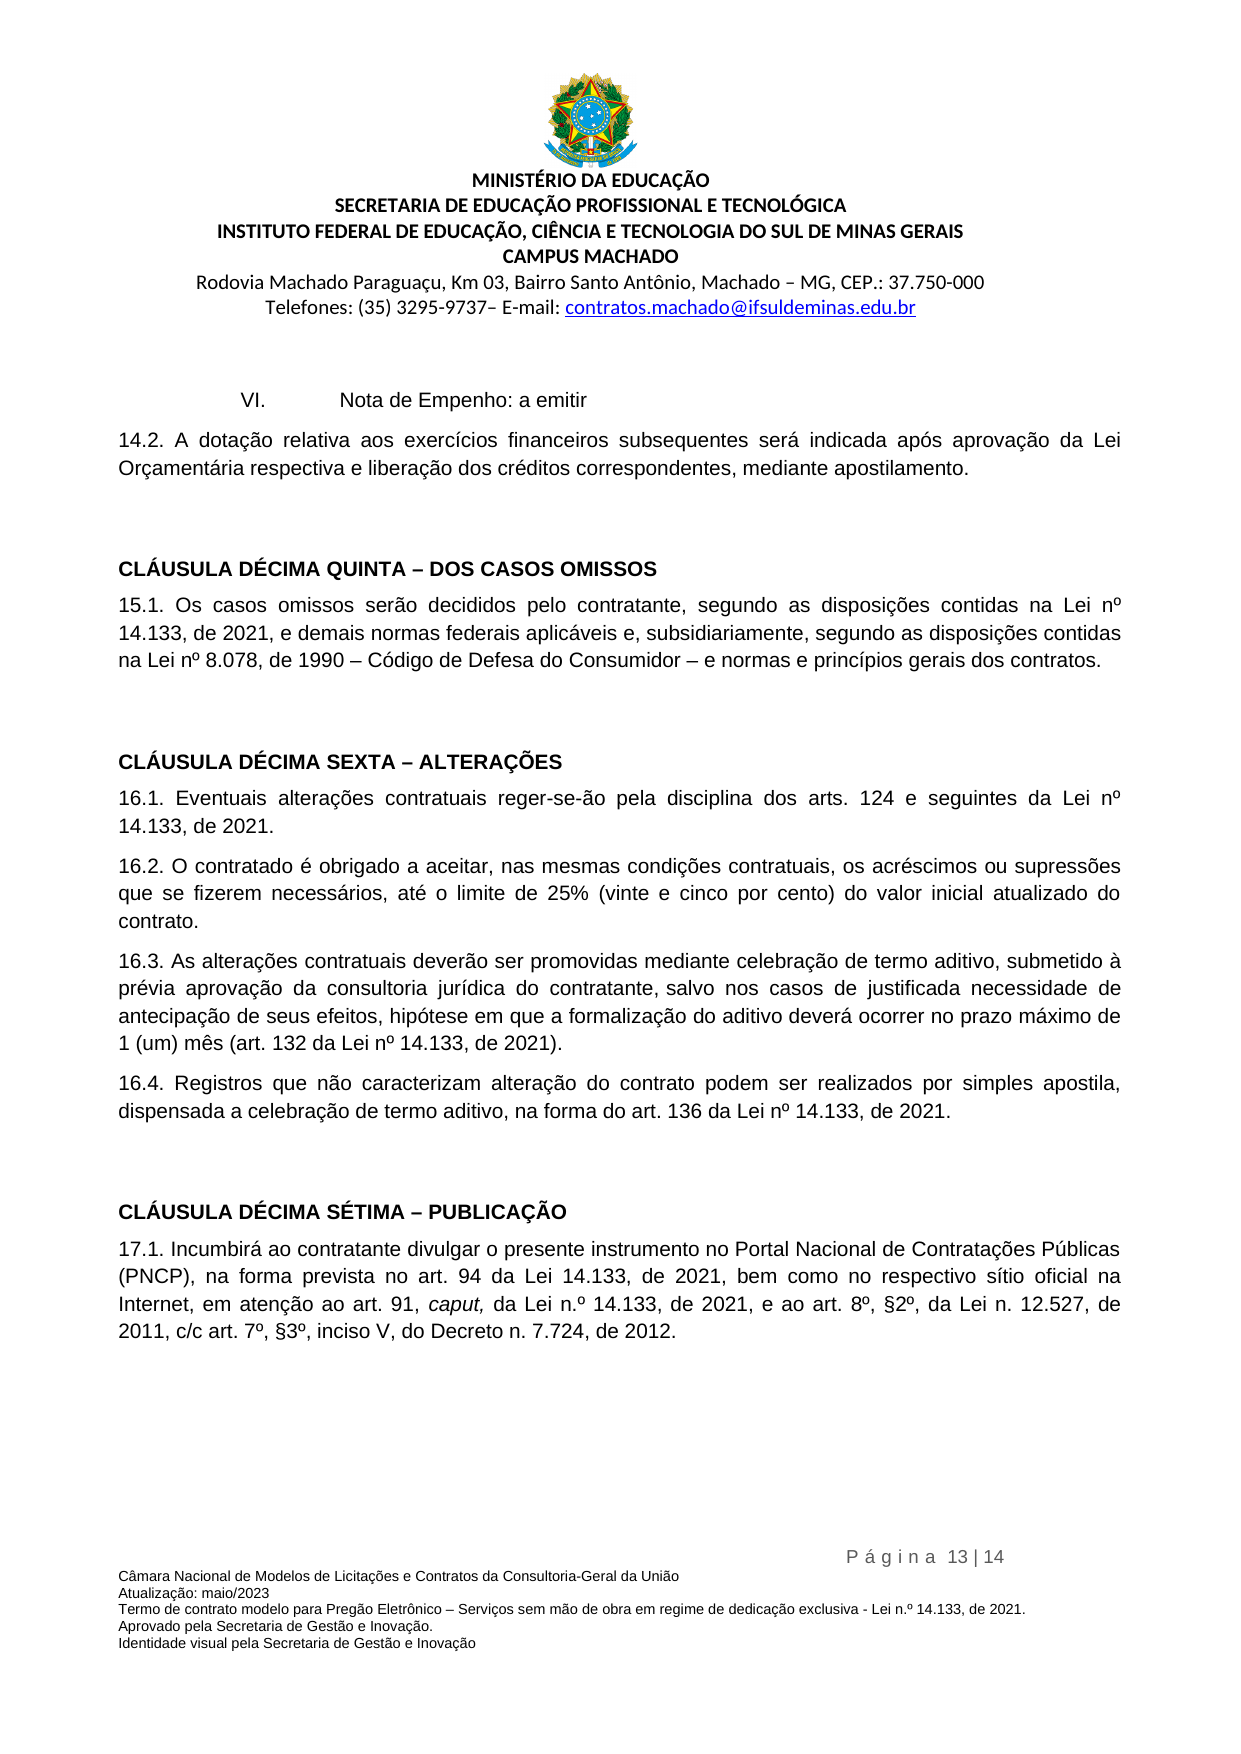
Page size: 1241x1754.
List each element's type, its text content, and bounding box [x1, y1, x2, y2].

subtitle CLÁUSULA DÉCIMA QUINTA – DOS CASOS OMISSOS [118, 557, 1122, 581]
text 16.3. As alterações contratuais deverão ser promovidas mediante celebração de termo aditivo, submetido à prévia aprovação da consultoria jurídica do contratante, salvo nos casos de justificada necessidade de antecipação de seus efeitos, hipótese em que a formalização do aditivo deverá ocorrer no prazo máximo de 1 (um) mês (art. 132 da Lei nº 14.133, de 2021). [118, 949, 1122, 1055]
subtitle CLÁUSULA DÉCIMA SEXTA – ALTERAÇÕES [118, 750, 1122, 774]
text 16.1. Eventuais alterações contratuais reger-se-ão pela disciplina dos arts. 124 e seguintes da Lei nº 14.133, de 2021. [118, 786, 1122, 838]
text 16.4. Registros que não caracterizam alteração do contrato podem ser realizados por simples apostila, dispensada a celebração de termo aditivo, na forma do art. 136 da Lei nº 14.133, de 2021. [118, 1071, 1122, 1123]
text 17.1. Incumbirá ao contratante divulgar o presente instrumento no Portal Nacional de Contratações Públicas (PNCP), na forma prevista no art. 94 da Lei 14.133, de 2021, bem como no respectivo sítio oficial na Internet, em atenção ao art. 91, caput, da Lei n.º 14.133, de 2021, e ao art. 8º, §2º, da Lei n. 12.527, de 2011, c/c art. 7º, §3º, inciso V, do Decreto n. 7.724, de 2012. [118, 1237, 1122, 1343]
subtitle CLÁUSULA DÉCIMA SÉTIMA – PUBLICAÇÃO [118, 1200, 1122, 1224]
picture [543, 73, 638, 168]
text 15.1. Os casos omissos serão decididos pelo contratante, segundo as disposições contidas na Lei nº 14.133, de 2021, e demais normas federais aplicáveis e, subsidiariamente, segundo as disposições contidas na Lei nº 8.078, de 1990 – Código de Defesa do Consumidor – e normas e princípios gerais dos contratos. [118, 593, 1122, 672]
list Nota de Empenho: a emitir [148, 388, 1122, 412]
text 14.2. A dotação relativa aos exercícios financeiros subsequentes será indicada após aprovação da Lei Orçamentária respectiva e liberação dos créditos correspondentes, mediante apostilamento. [118, 428, 1122, 479]
text 16.2. O contratado é obrigado a aceitar, nas mesmas condições contratuais, os acréscimos ou supressões que se fizerem necessários, até o limite de 25% (vinte e cinco por cento) do valor inicial atualizado do contrato. [118, 854, 1122, 933]
picture [568, 152, 587, 160]
picture [610, 149, 621, 155]
